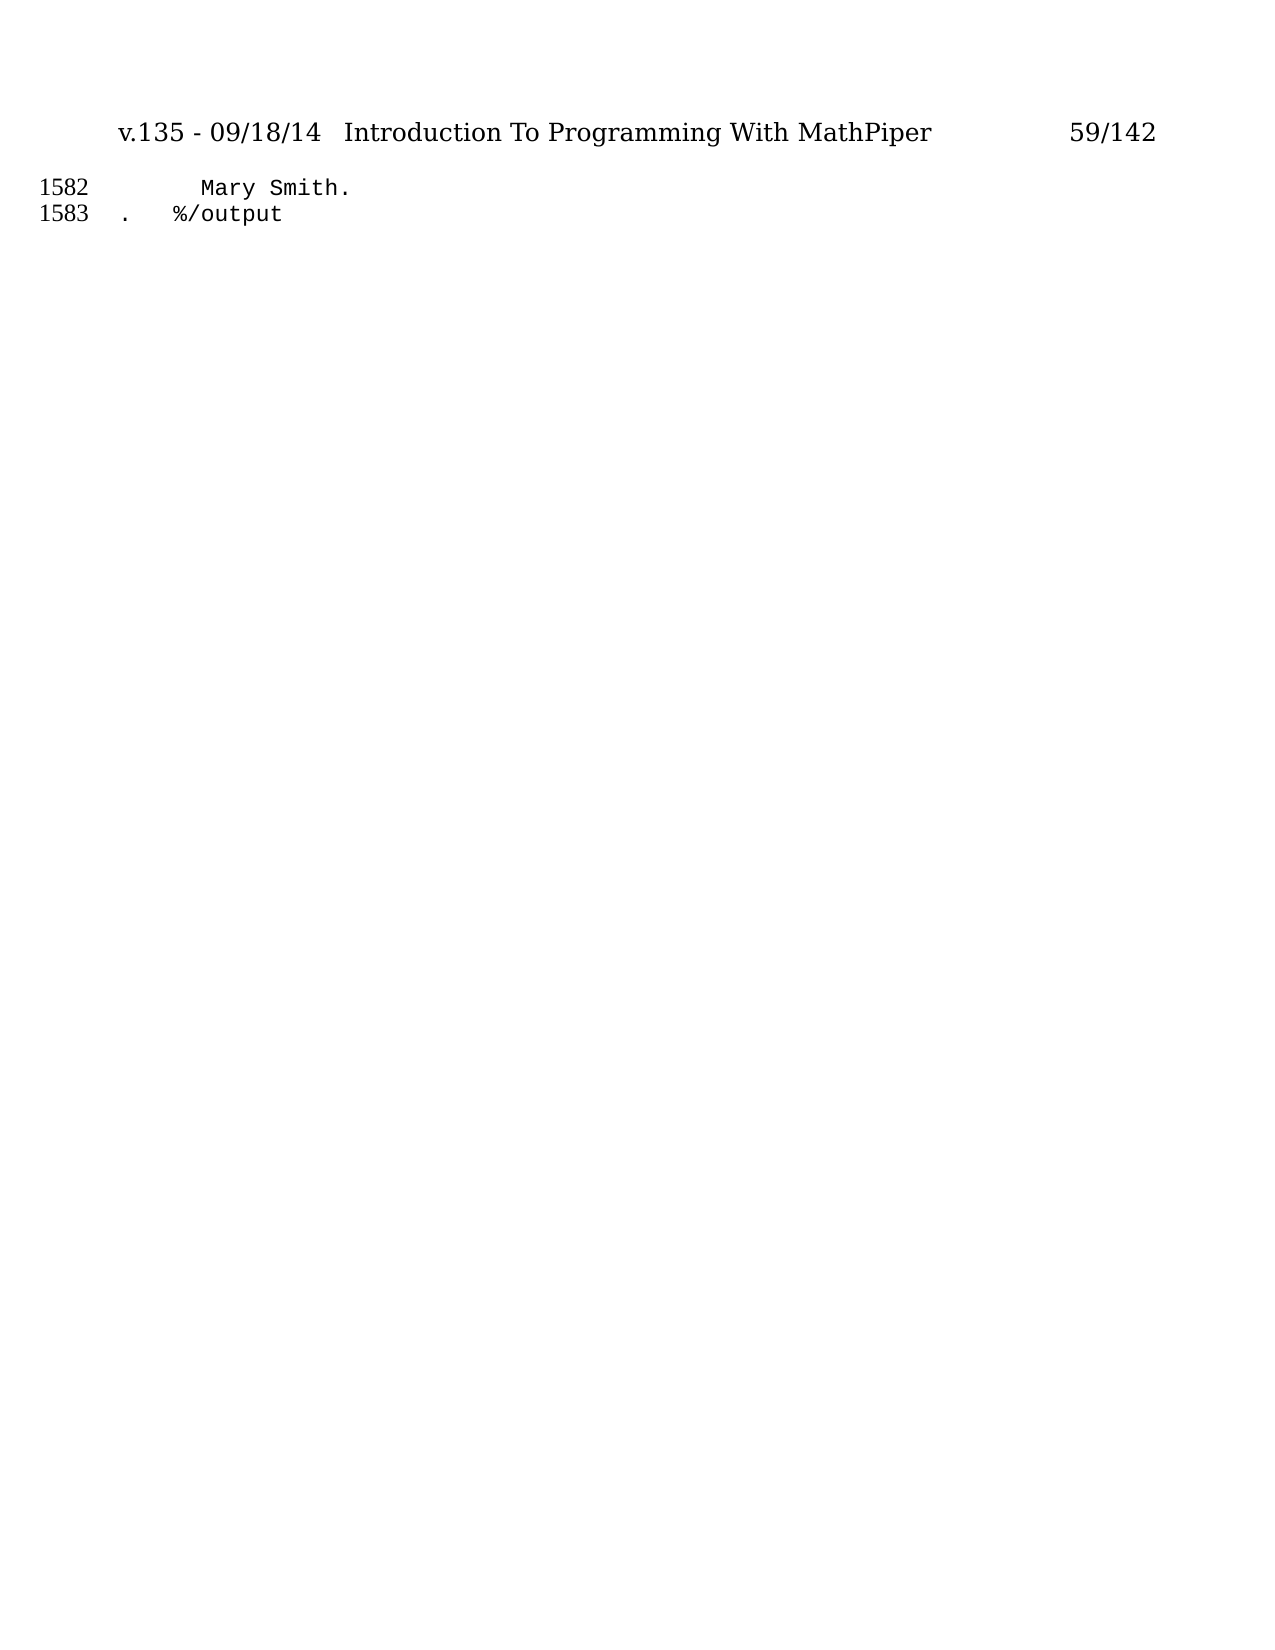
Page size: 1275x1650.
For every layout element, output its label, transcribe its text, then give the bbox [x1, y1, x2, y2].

text Mary Smith. [118, 177, 1157, 203]
text . %/output [118, 203, 1157, 229]
